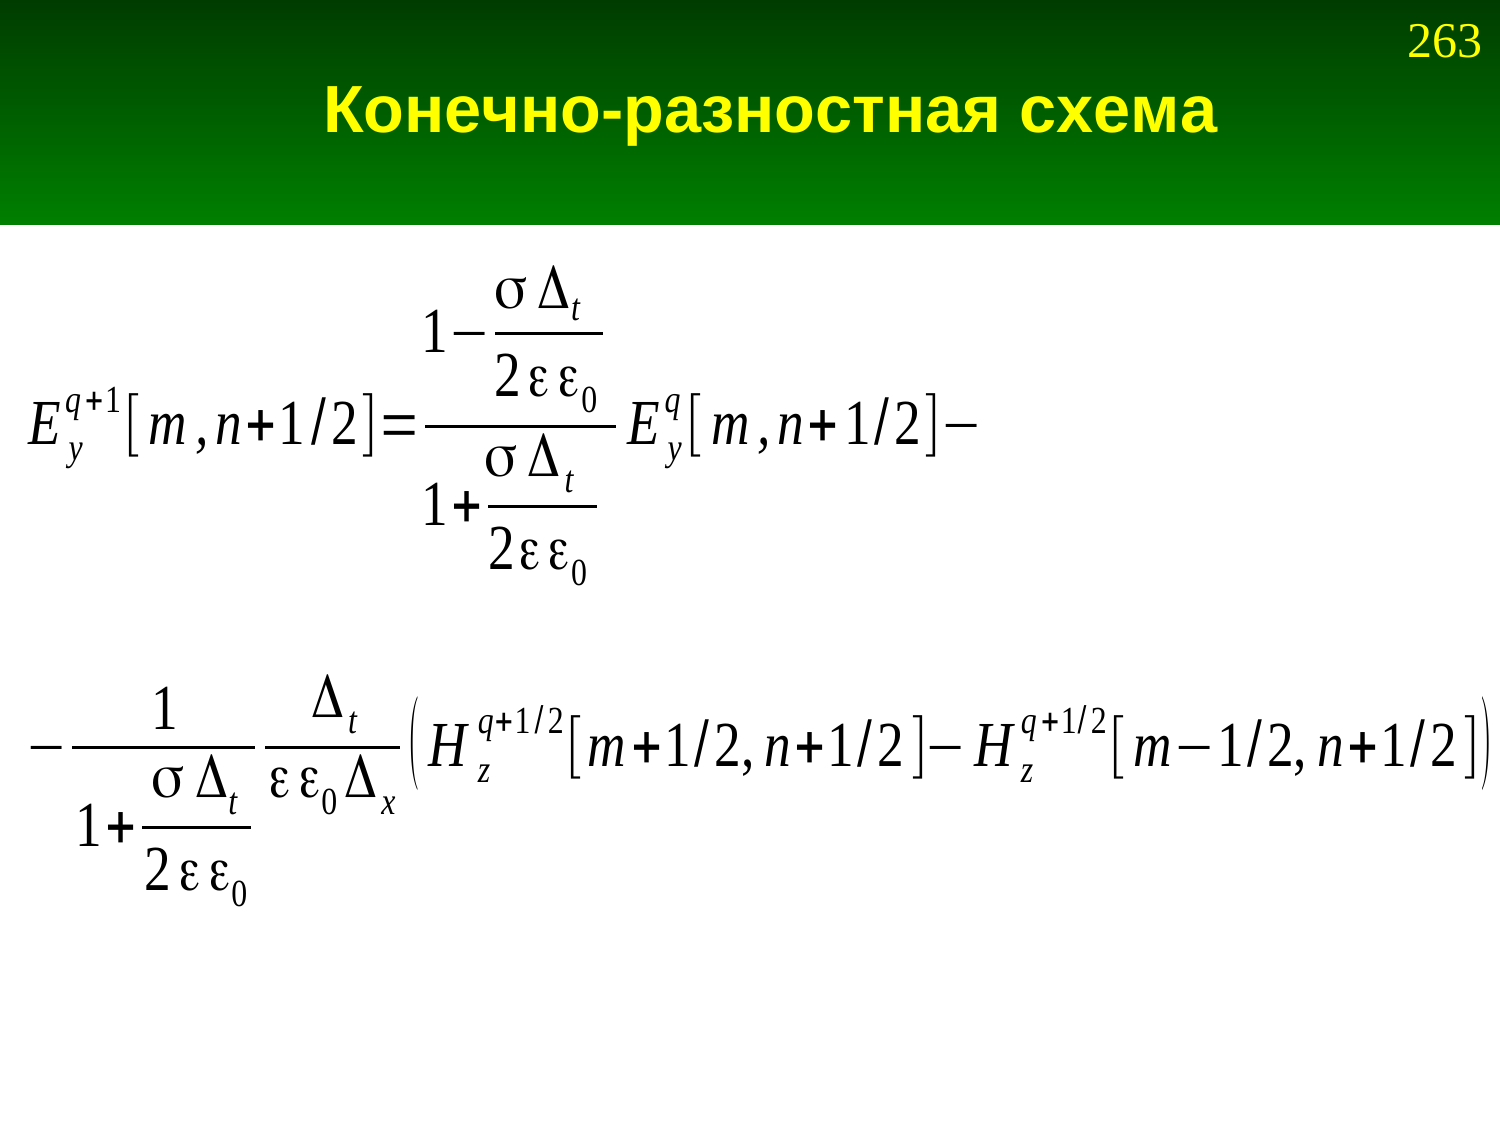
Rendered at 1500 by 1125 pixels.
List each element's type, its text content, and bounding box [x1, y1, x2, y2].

title Конечно-разностная схема [100, 7, 1441, 204]
chart [11, 259, 1500, 914]
